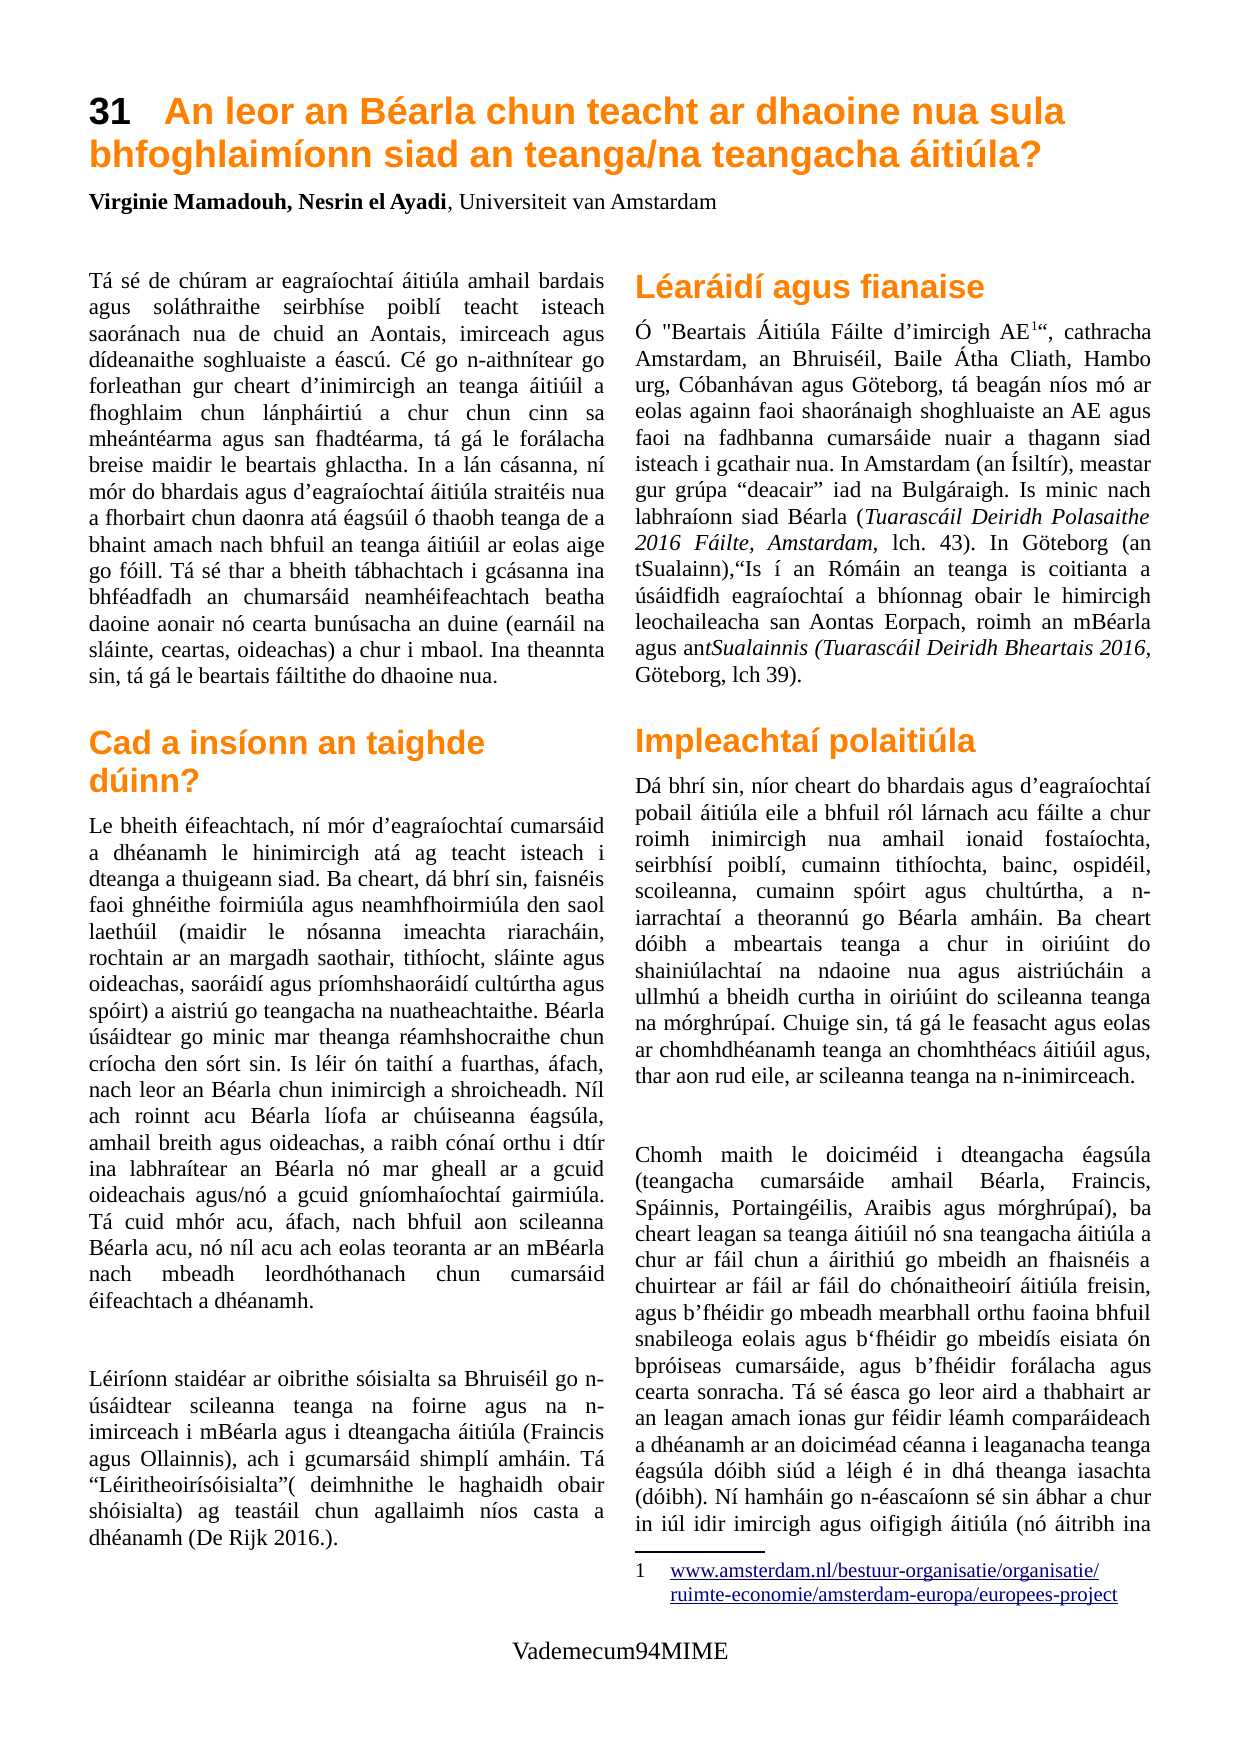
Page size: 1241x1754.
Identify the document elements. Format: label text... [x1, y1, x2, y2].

text Ó "Beartais Áitiúla Fáilte d’imircigh AE“, cathracha Amstardam, an Bhruiséil, Baile Átha Cliath, Hambo urg, Cóbanhávan agus Göteborg, tá beagán níos mó ar eolas againn faoi shaoránaigh shoghluaiste an AE agus faoi na fadhbanna cumarsáide nuair a thagann siad isteach i gcathair nua. In Amstardam (an Ísiltír), meastar gur grúpa “deacair” iad na Bulgáraigh. Is minic nach labhraíonn siad Béarla (Tuarascáil Deiridh Polasaithe 2016 Fáilte, Amstardam, lch. 43). In Göteborg (an tSualainn),“Is í an Rómáin an teanga is coitianta a úsáidfidh eagraíochtaí a bhíonnag obair le himircigh leochaileacha san Aontas Eorpach, roimh an mBéarla agus antSualainnis (Tuarascáil Deiridh Bheartais 2016, Göteborg, lch 39). [635, 318, 1152, 687]
text Tá sé de chúram ar eagraíochtaí áitiúla amhail bardais agus soláthraithe seirbhíse poiblí teacht isteach saoránach nua de chuid an Aontais, imirceach agus dídeanaithe soghluaiste a éascú. Cé go n-aithnítear go forleathan gur cheart d’inimircigh an teanga áitiúil a fhoghlaim chun lánpháirtiú a chur chun cinn sa mheántéarma agus san fhadtéarma, tá gá le forálacha breise maidir le beartais ghlactha. In a lán cásanna, ní mór do bhardais agus d’eagraíochtaí áitiúla straitéis nua a fhorbairt chun daonra atá éagsúil ó thaobh teanga de a bhaint amach nach bhfuil an teanga áitiúil ar eolas aige go fóill. Tá sé thar a bheith tábhachtach i gcásanna ina bhféadfadh an chumarsáid neamhéifeachtach beatha daoine aonair nó cearta bunúsacha an duine (earnáil na sláinte, ceartas, oideachas) a chur i mbaol. Ina theannta sin, tá gá le beartais fáiltithe do dhaoine nua. [88, 267, 605, 689]
text Dá bhrí sin, níor cheart do bhardais agus d’eagraíochtaí pobail áitiúla eile a bhfuil ról lárnach acu fáilte a chur roimh inimircigh nua amhail ionaid fostaíochta, seirbhísí poiblí, cumainn tithíochta, bainc, ospidéil, scoileanna, cumainn spóirt agus chultúrtha, a n-iarrachtaí a theorannú go Béarla amháin. Ba cheart dóibh a mbeartais teanga a chur in oiriúint do shainiúlachtaí na ndaoine nua agus aistriúcháin a ullmhú a bheidh curtha in oiriúint do scileanna teanga na mórghrúpaí. Chuige sin, tá gá le feasacht agus eolas ar chomhdhéanamh teanga an chomhthéacs áitiúil agus, thar aon rud eile, ar scileanna teanga na n-inimirceach. [635, 772, 1152, 1088]
text Le bheith éifeachtach, ní mór d’eagraíochtaí cumarsáid a dhéanamh le hinimircigh atá ag teacht isteach i dteanga a thuigeann siad. Ba cheart, dá bhrí sin, faisnéis faoi ghnéithe foirmiúla agus neamhfhoirmiúla den saol laethúil (maidir le nósanna imeachta riaracháin, rochtain ar an margadh saothair, tithíocht, sláinte agus oideachas, saoráidí agus príomhshaoráidí cultúrtha agus spóirt) a aistriú go teangacha na nuatheachtaithe. Béarla úsáidtear go minic mar theanga réamhshocraithe chun críocha den sórt sin. Is léir ón taithí a fuarthas, áfach, nach leor an Béarla chun inimircigh a shroicheadh. Níl ach roinnt acu Béarla líofa ar chúiseanna éagsúla, amhail breith agus oideachas, a raibh cónaí orthu i dtír ina labhraítear an Béarla nó mar gheall ar a gcuid oideachais agus/nó a gcuid gníomhaíochtaí gairmiúla. Tá cuid mhór acu, áfach, nach bhfuil aon scileanna Béarla acu, nó níl acu ach eolas teoranta ar an mBéarla nach mbeadh leordhóthanach chun cumarsáid éifeachtach a dhéanamh. [88, 812, 605, 1313]
text Virginie Mamadouh, Nesrin el Ayadi, Universiteit van Amstardam [88, 188, 1152, 215]
subtitle An leor an Béarla chun teacht ar dhaoine nua sula bhfoghlaimíonn siad an teanga/na teangacha áitiúla? [88, 88, 1152, 176]
subtitle Léaráidí agus fianaise [635, 267, 1152, 306]
text Chomh maith le doiciméid i dteangacha éagsúla (teangacha cumarsáide amhail Béarla, Fraincis, Spáinnis, Portaingéilis, Araibis agus mórghrúpaí), ba cheart leagan sa teanga áitiúil nó sna teangacha áitiúla a chur ar fáil chun a áirithiú go mbeidh an fhaisnéis a chuirtear ar fáil ar fáil do chónaitheoirí áitiúla freisin, agus b’fhéidir go mbeadh mearbhall orthu faoina bhfuil snabileoga eolais agus b‘fhéidir go mbeidís eisiata ón bpróiseas cumarsáide, agus b’fhéidir forálacha agus cearta sonracha. Tá sé éasca go leor aird a thabhairt ar an leagan amach ionas gur féidir léamh comparáideach a dhéanamh ar an doiciméad céanna i leaganacha teanga éagsúla dóibh siúd a léigh é in dhá theanga iasachta (dóibh). Ní hamháin go n-éascaíonn sé sin ábhar a chur in iúl idir imircigh agus oifigigh áitiúla (nó áitribh ina [635, 1141, 1152, 1536]
text www.amsterdam.nl/bestuur-organisatie/organisatie/ruimte-economie/amsterdam-europa/europees-project [635, 1558, 1152, 1606]
subtitle Impleachtaí polaitiúla [635, 721, 1152, 760]
text Léiríonn staidéar ar oibrithe sóisialta sa Bhruiséil go n-úsáidtear scileanna teanga na foirne agus na n-imirceach i mBéarla agus i dteangacha áitiúla (Fraincis agus Ollainnis), ach i gcumarsáid shimplí amháin. Tá “Léiritheoirísóisialta”( deimhnithe le haghaidh obair shóisialta) ag teastáil chun agallaimh níos casta a dhéanamh (De Rijk 2016.). [88, 1366, 605, 1550]
subtitle Cad a insíonn an taighde dúinn? [88, 723, 605, 800]
